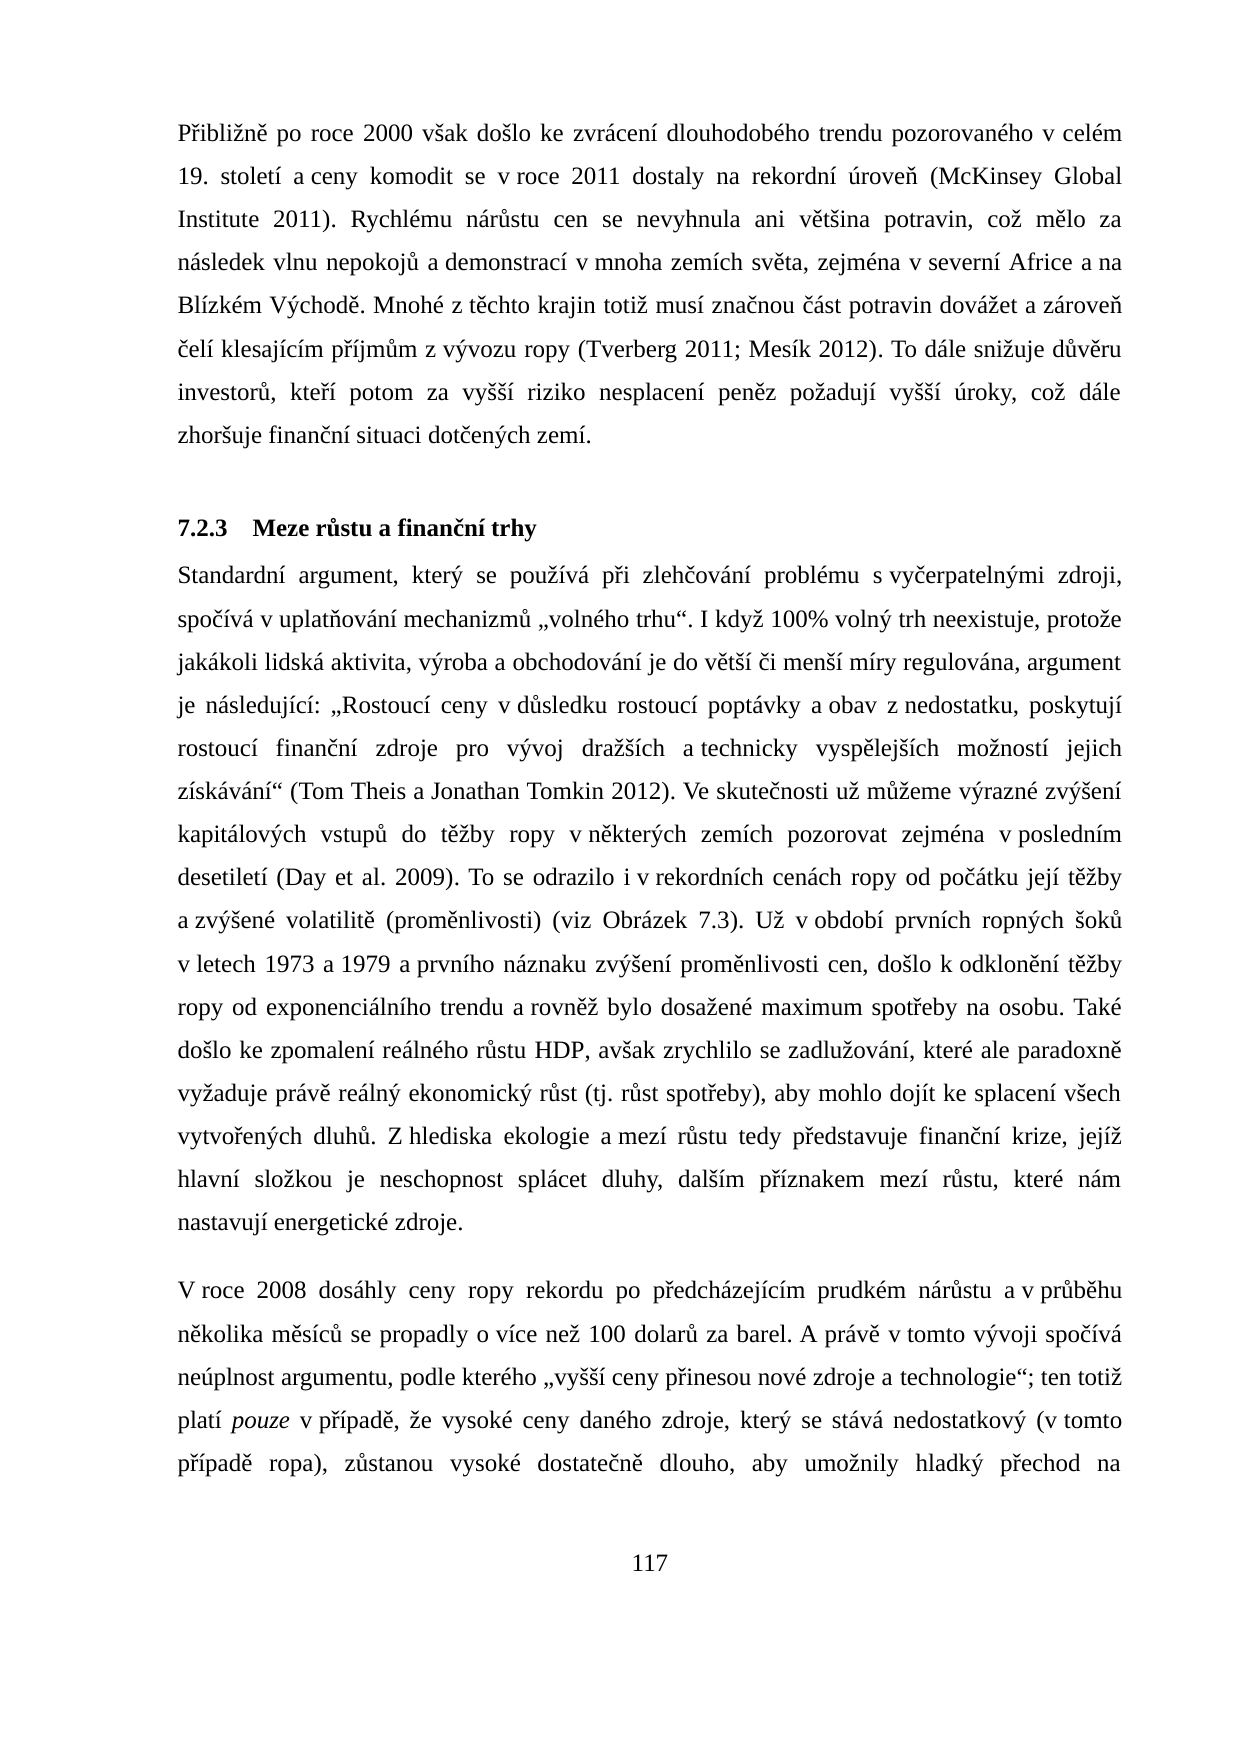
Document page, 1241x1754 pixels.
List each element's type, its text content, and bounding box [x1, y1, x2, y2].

text V roce 2008 dosáhly ceny ropy rekordu po předcházejícím prudkém nárůstu a v průběhu několika měsíců se propadly o více než 100 dolarů za barel. A právě v tomto vývoji spočívá neúplnost argumentu, podle kterého „vyšší ceny přinesou nové zdroje a technologie“; ten totiž platí pouze v případě, že vysoké ceny daného zdroje, který se stává nedostatkový (v tomto případě ropa), zůstanou vysoké dostatečně dlouho, aby umožnily hladký přechod na [177, 1276, 1122, 1477]
subtitle Meze růstu a finanční trhy [177, 513, 1122, 542]
text Přibližně po roce 2000 však došlo ke zvrácení dlouhodobého trendu pozorovaného v celém 19. století a ceny komodit se v roce 2011 dostaly na rekordní úroveň (McKinsey Global Institute 2011). Rychlému nárůstu cen se nevyhnula ani většina potravin, což mělo za následek vlnu nepokojů a demonstrací v mnoha zemích světa, zejména v severní Africe a na Blízkém Východě. Mnohé z těchto krajin totiž musí značnou část potravin dovážet a zároveň čelí klesajícím příjmům z vývozu ropy (Tverberg 2011; Mesík 2012). To dále snižuje důvěru investorů, kteří potom za vyšší riziko nesplacení peněz požadují vyšší úroky, což dále zhoršuje finanční situaci dotčených zemí. [177, 118, 1122, 449]
text Standardní argument, který se používá při zlehčování problému s vyčerpatelnými zdroji, spočívá v uplatňování mechanizmů „volného trhu“. I když 100% volný trh neexistuje, protože jakákoli lidská aktivita, výroba a obchodování je do větší či menší míry regulována, argument je následující: „Rostoucí ceny v důsledku rostoucí poptávky a obav z nedostatku, poskytují rostoucí finanční zdroje pro vývoj dražších a technicky vyspělejších možností jejich získávání“ (Tom Theis a Jonathan Tomkin 2012). Ve skutečnosti už můžeme výrazné zvýšení kapitálových vstupů do těžby ropy v některých zemích pozorovat zejména v posledním desetiletí (Day et al. 2009). To se odrazilo i v rekordních cenách ropy od počátku její těžby a zvýšené volatilitě (proměnlivosti) (viz Obrázek 7.3). Už v období prvních ropných šoků v letech 1973 a 1979 a prvního náznaku zvýšení proměnlivosti cen, došlo k odklonění těžby ropy od exponenciálního trendu a rovněž bylo dosažené maximum spotřeby na osobu. Také došlo ke zpomalení reálného růstu HDP, avšak zrychlilo se zadlužování, které ale paradoxně vyžaduje právě reálný ekonomický růst (tj. růst spotřeby), aby mohlo dojít ke splacení všech vytvořených dluhů. Z hlediska ekologie a mezí růstu tedy představuje finanční krize, jejíž hlavní složkou je neschopnost splácet dluhy, dalším příznakem mezí růstu, které nám nastavují energetické zdroje. [177, 561, 1122, 1236]
